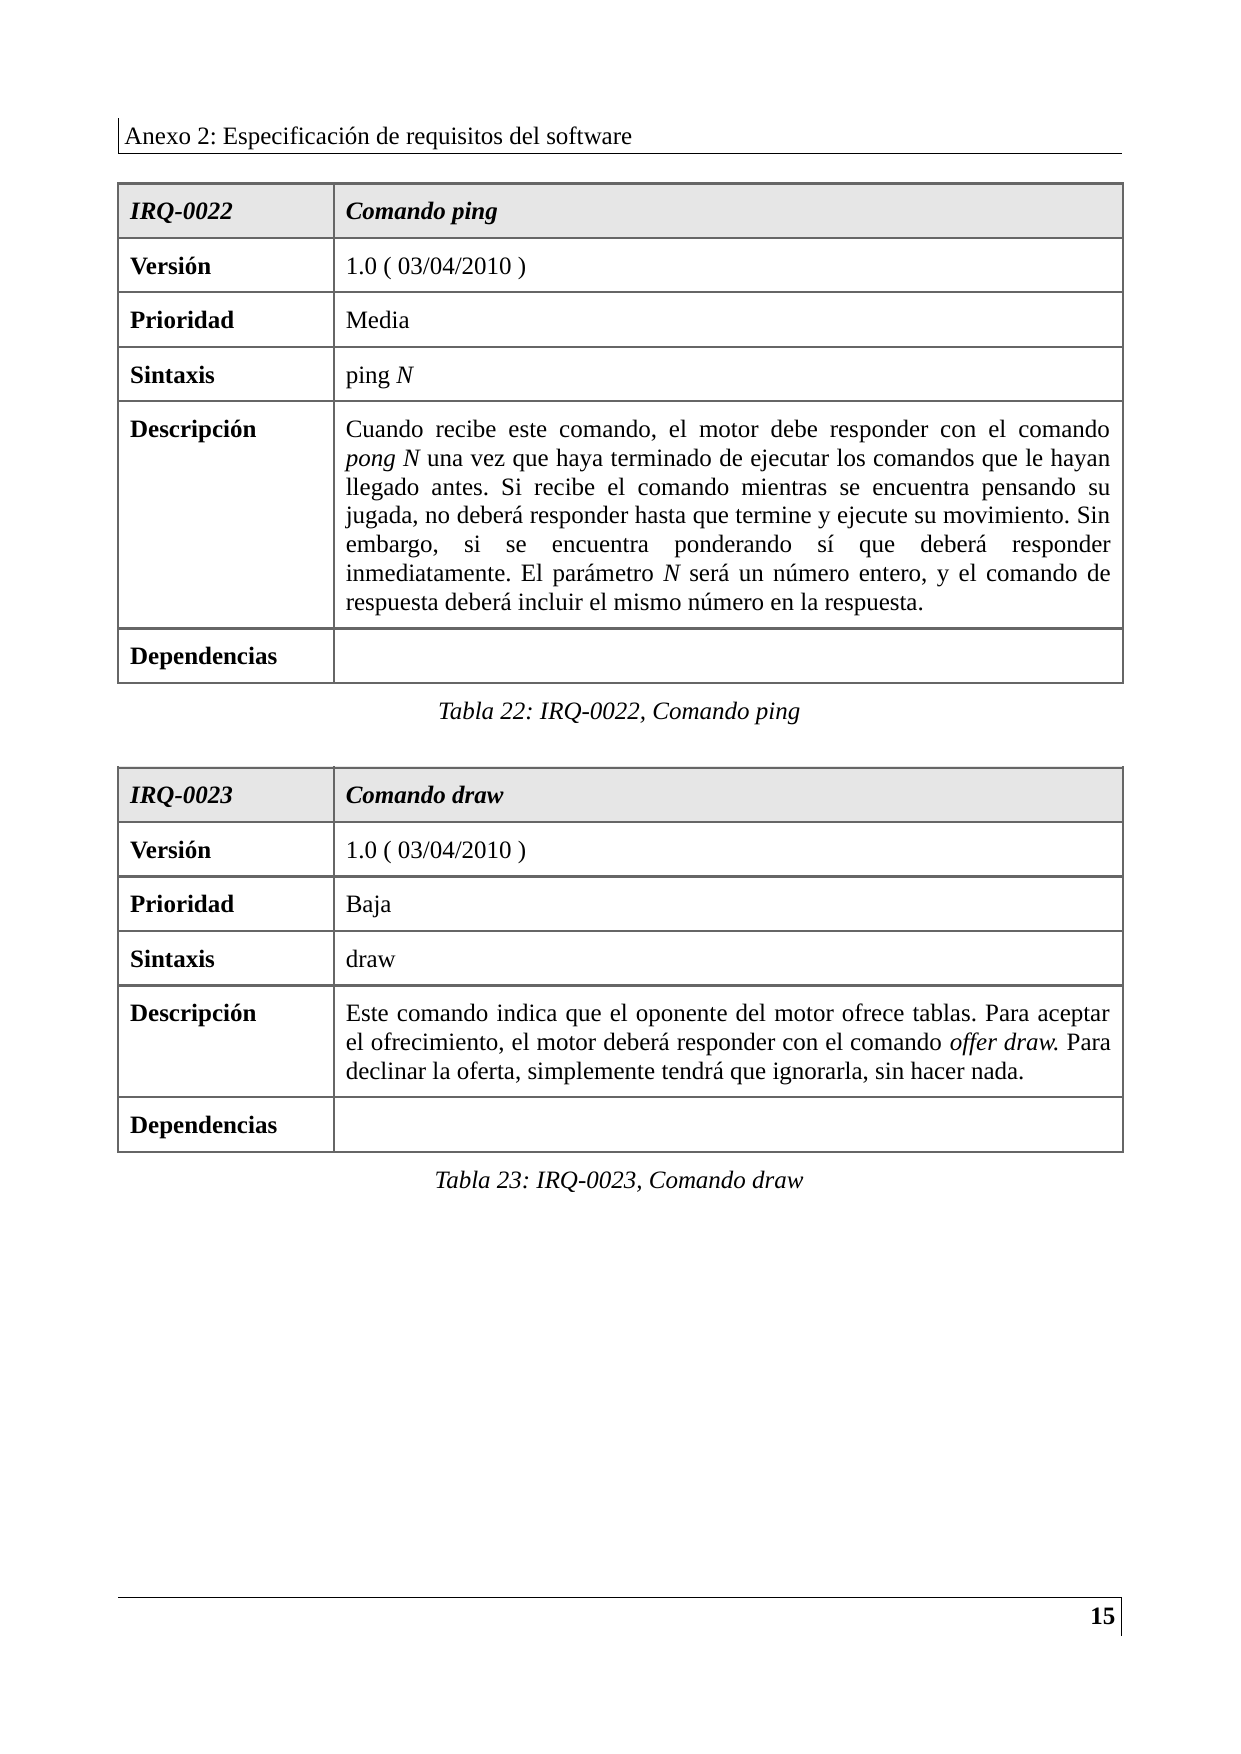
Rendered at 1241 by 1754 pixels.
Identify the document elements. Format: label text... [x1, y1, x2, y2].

table_cell draw [335, 932, 1122, 984]
table_header Comando ping [335, 185, 1122, 237]
table_cell Media [335, 293, 1122, 346]
table_header IRQ-0022 [119, 185, 333, 237]
table_cell Dependencias [119, 630, 333, 682]
table_header IRQ-0023 [119, 769, 333, 821]
text Tabla 22: IRQ-0022, Comando ping [118, 696, 1122, 725]
table_cell Este comando indica que el oponente del motor ofrece tablas. Para aceptar el ofrecimiento, el motor deberá responder con el comando offer draw. Para declinar la oferta, simplemente tendrá que ignorarla, sin hacer nada. [335, 987, 1122, 1096]
table_cell 1.0 ( 03/04/2010 ) [335, 823, 1122, 875]
table_cell Prioridad [119, 878, 333, 930]
table_cell [335, 1098, 1122, 1151]
table_cell Descripción [119, 987, 333, 1096]
table_cell Baja [335, 878, 1122, 930]
table_cell Prioridad [119, 293, 333, 346]
table_cell Sintaxis [119, 348, 333, 400]
table_cell Versión [119, 239, 333, 291]
table_cell Sintaxis [119, 932, 333, 984]
text Tabla 23: IRQ-0023, Comando draw [118, 1165, 1122, 1194]
table_cell ping N [335, 348, 1122, 400]
table_cell Descripción [119, 402, 333, 627]
table_cell Cuando recibe este comando, el motor debe responder con el comando pong N una vez que haya terminado de ejecutar los comandos que le hayan llegado antes. Si recibe el comando mientras se encuentra pensando su jugada, no deberá responder hasta que termine y ejecute su movimiento. Sin embargo, si se encuentra ponderando sí que deberá responder inmediatamente. El parámetro N será un número entero, y el comando de respuesta deberá incluir el mismo número en la respuesta. [335, 402, 1122, 627]
table_cell [335, 630, 1122, 682]
table_cell Versión [119, 823, 333, 875]
table_header Comando draw [335, 769, 1122, 821]
table_cell 1.0 ( 03/04/2010 ) [335, 239, 1122, 291]
table_cell Dependencias [119, 1098, 333, 1151]
